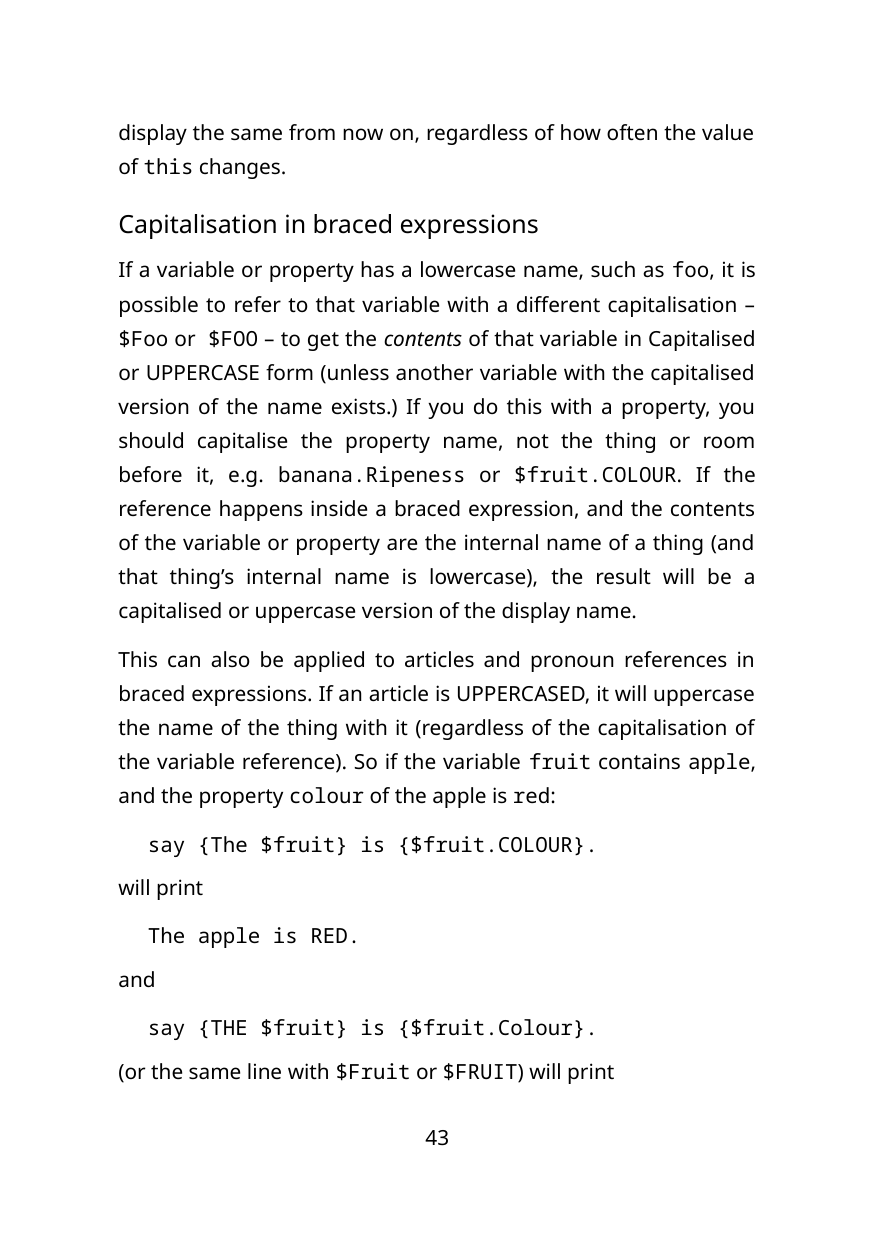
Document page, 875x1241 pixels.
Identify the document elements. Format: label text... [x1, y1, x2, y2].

text say {THE $fruit} is {$fruit.Colour}. [148, 1013, 756, 1042]
text If a variable or property has a lowercase name, such as foo, it is possible to refer to that variable with a different capitalisation – $Foo or $FOO – to get the contents of that variable in Capitalised or UPPERCASE form (unless another variable with the capitalised version of the name exists.) If you do this with a property, you should capitalise the property name, not the thing or room before it, e.g. banana.Ripeness or $fruit.COLOUR. If the reference happens inside a braced expression, and the contents of the variable or property are the internal name of a thing (and that thing’s internal name is lowercase), the result will be a capitalised or uppercase version of the display name. [118, 256, 756, 625]
text display the same from now on, regardless of how often the value of this changes. [118, 118, 756, 181]
text say {The $fruit} is {$fruit.COLOUR}. [148, 830, 756, 858]
subtitle Capitalisation in braced expressions [118, 207, 756, 241]
text This can also be applied to articles and pronoun references in braced expressions. If an article is UPPERCASED, it will uppercase the name of the thing with it (regardless of the capitalisation of the variable reference). So if the variable fruit contains apple, and the property colour of the apple is red: [118, 645, 756, 809]
text and [118, 965, 756, 993]
text will print [118, 873, 756, 901]
text (or the same line with $Fruit or $FRUIT) will print [118, 1057, 756, 1085]
text The apple is RED. [148, 922, 756, 950]
